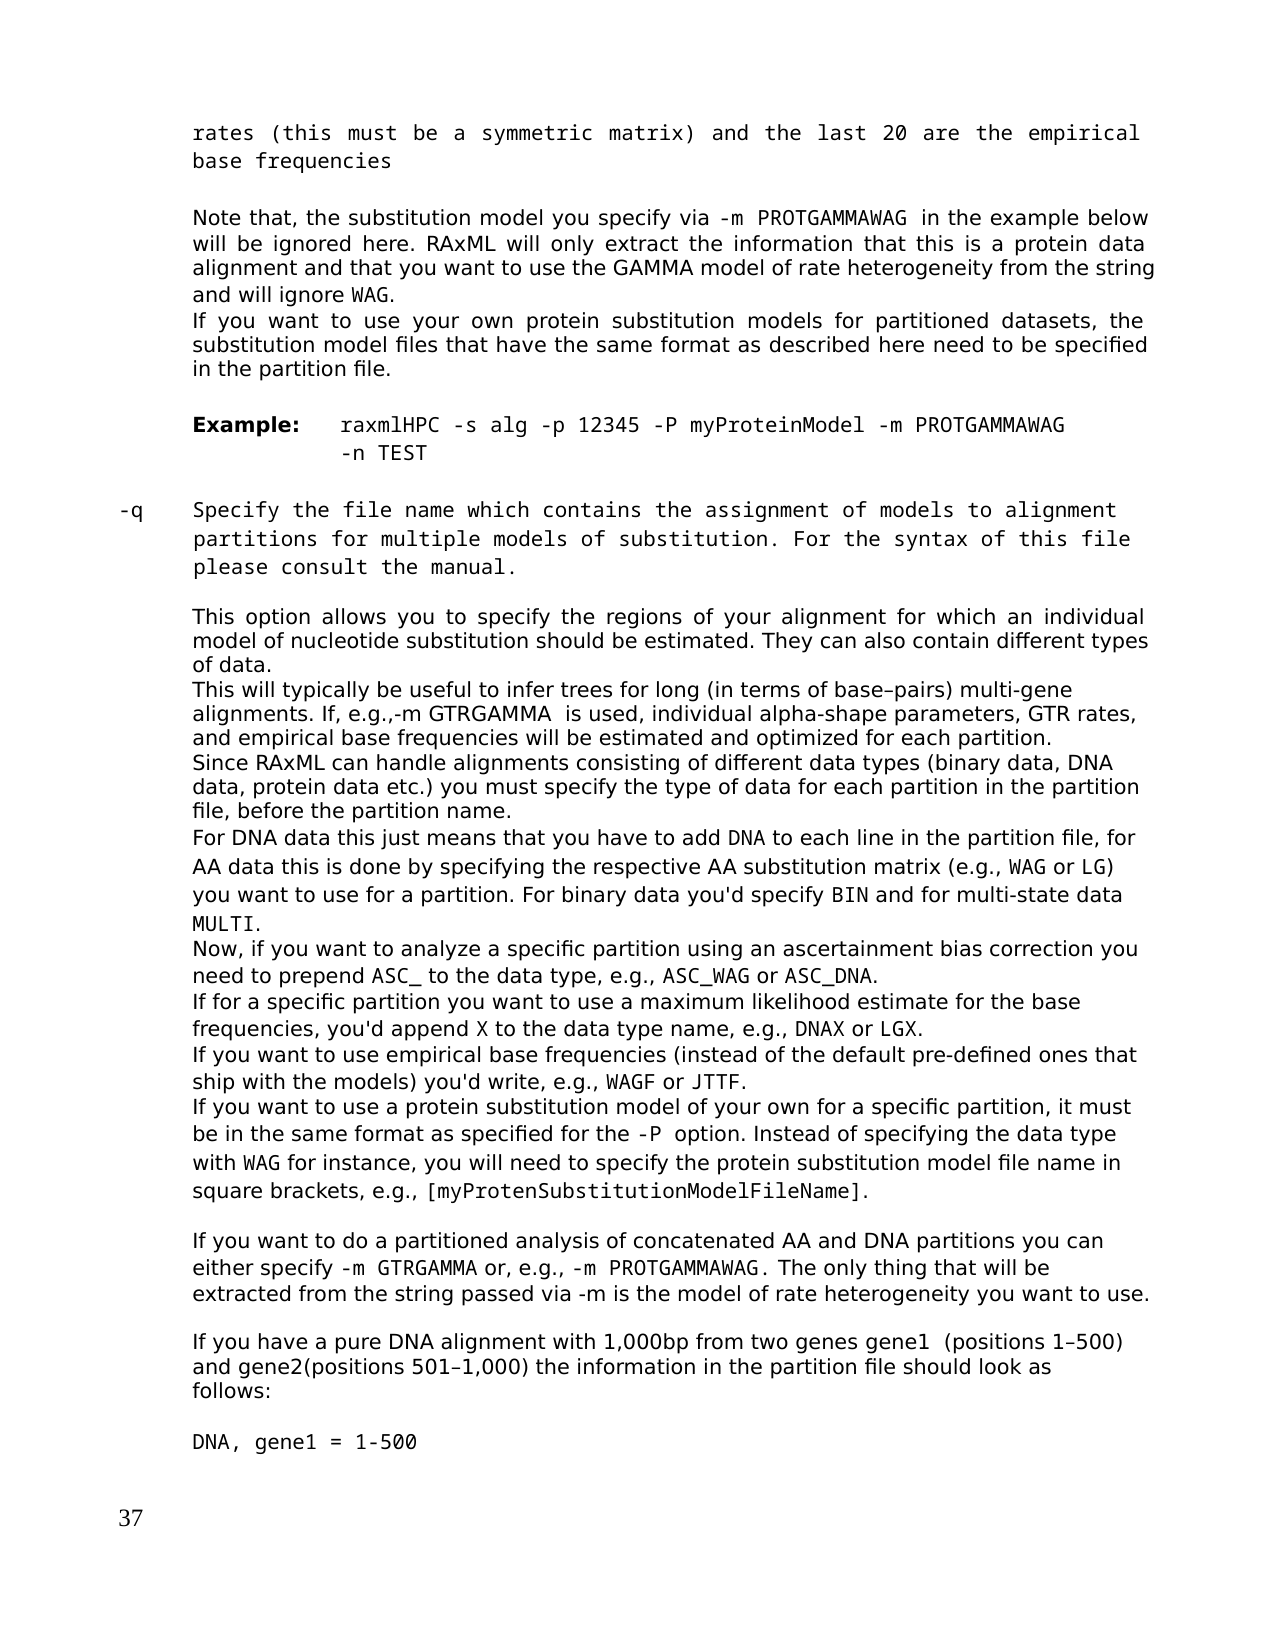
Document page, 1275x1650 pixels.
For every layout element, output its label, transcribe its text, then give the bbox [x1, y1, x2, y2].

text rates (this must be a symmetric matrix) and the last 20 are the empirical base frequencies [118, 118, 1157, 175]
text Since RAxML can handle alignments consisting of different data types (binary data, DNA data, protein data etc.) you must specify the type of data for each partition in the partition file, before the partition name. [118, 751, 1157, 823]
text Now, if you want to analyze a specific partition using an ascertainment bias correction you need to prepend ASC_ to the data type, e.g., ASC_WAG or ASC_DNA. [118, 937, 1157, 990]
text This will typically be useful to infer trees for long (in terms of base–pairs) multi-gene [118, 678, 1157, 702]
text Example: raxmlHPC -s alg -p 12345 -P myProteinModel -m PROTGAMMAWAG [118, 410, 1157, 438]
text partitions for multiple models of substitution. For the syntax of this file [118, 524, 1157, 552]
text For DNA data this just means that you have to add DNA to each line in the partition file, for AA data this is done by specifying the respective AA substitution matrix (e.g., WAG or LG) you want to use for a partition. For binary data you'd specify BIN and for multi-state data MULTI. [118, 823, 1157, 937]
text If you want to use a protein substitution model of your own for a specific partition, it must be in the same format as specified for the -P option. Instead of specifying the data type with WAG for instance, you will need to specify the protein substitution model file name in square brackets, e.g., [myProtenSubstitutionModelFileName]. [118, 1095, 1157, 1205]
text DNA, gene1 = 1-500 [118, 1427, 1157, 1456]
text -n TEST [118, 438, 1157, 467]
text If for a specific partition you want to use a maximum likelihood estimate for the base frequencies, you'd append X to the data type name, e.g., DNAX or LGX. [118, 990, 1157, 1043]
text Note that, the substitution model you specify via -m PROTGAMMAWAG in the example below will be ignored here. RAxML will only extract the information that this is a protein data alignment and that you want to use the GAMMA model of rate heterogeneity from the string and will ignore WAG. [118, 203, 1157, 309]
text If you want to use your own protein substitution models for partitioned datasets, the substitution model files that have the same format as described here need to be specified in the partition file. [118, 309, 1157, 382]
text please consult the manual. [118, 552, 1157, 581]
text If you want to do a partitioned analysis of concatenated AA and DNA partitions you can either specify -m GTRGAMMA or, e.g., -m PROTGAMMAWAG. The only thing that will be extracted from the string passed via -m is the model of rate heterogeneity you want to use. [118, 1229, 1157, 1306]
text alignments. If, e.g.,-m GTRGAMMA is used, individual alpha-shape parameters, GTR rates, and empirical base frequencies will be estimated and optimized for each partition. [118, 702, 1157, 751]
text This option allows you to specify the regions of your alignment for which an individual model of nucleotide substitution should be estimated. They can also contain different types of data. [118, 605, 1157, 678]
text -q Specify the file name which contains the assignment of models to alignment [118, 495, 1157, 524]
text If you want to use empirical base frequencies (instead of the default pre-defined ones that ship with the models) you'd write, e.g., WAGF or JTTF. [118, 1043, 1157, 1095]
text If you have a pure DNA alignment with 1,000bp from two genes gene1 (positions 1–500) and gene2(positions 501–1,000) the information in the partition file should look as follows: [118, 1330, 1157, 1403]
